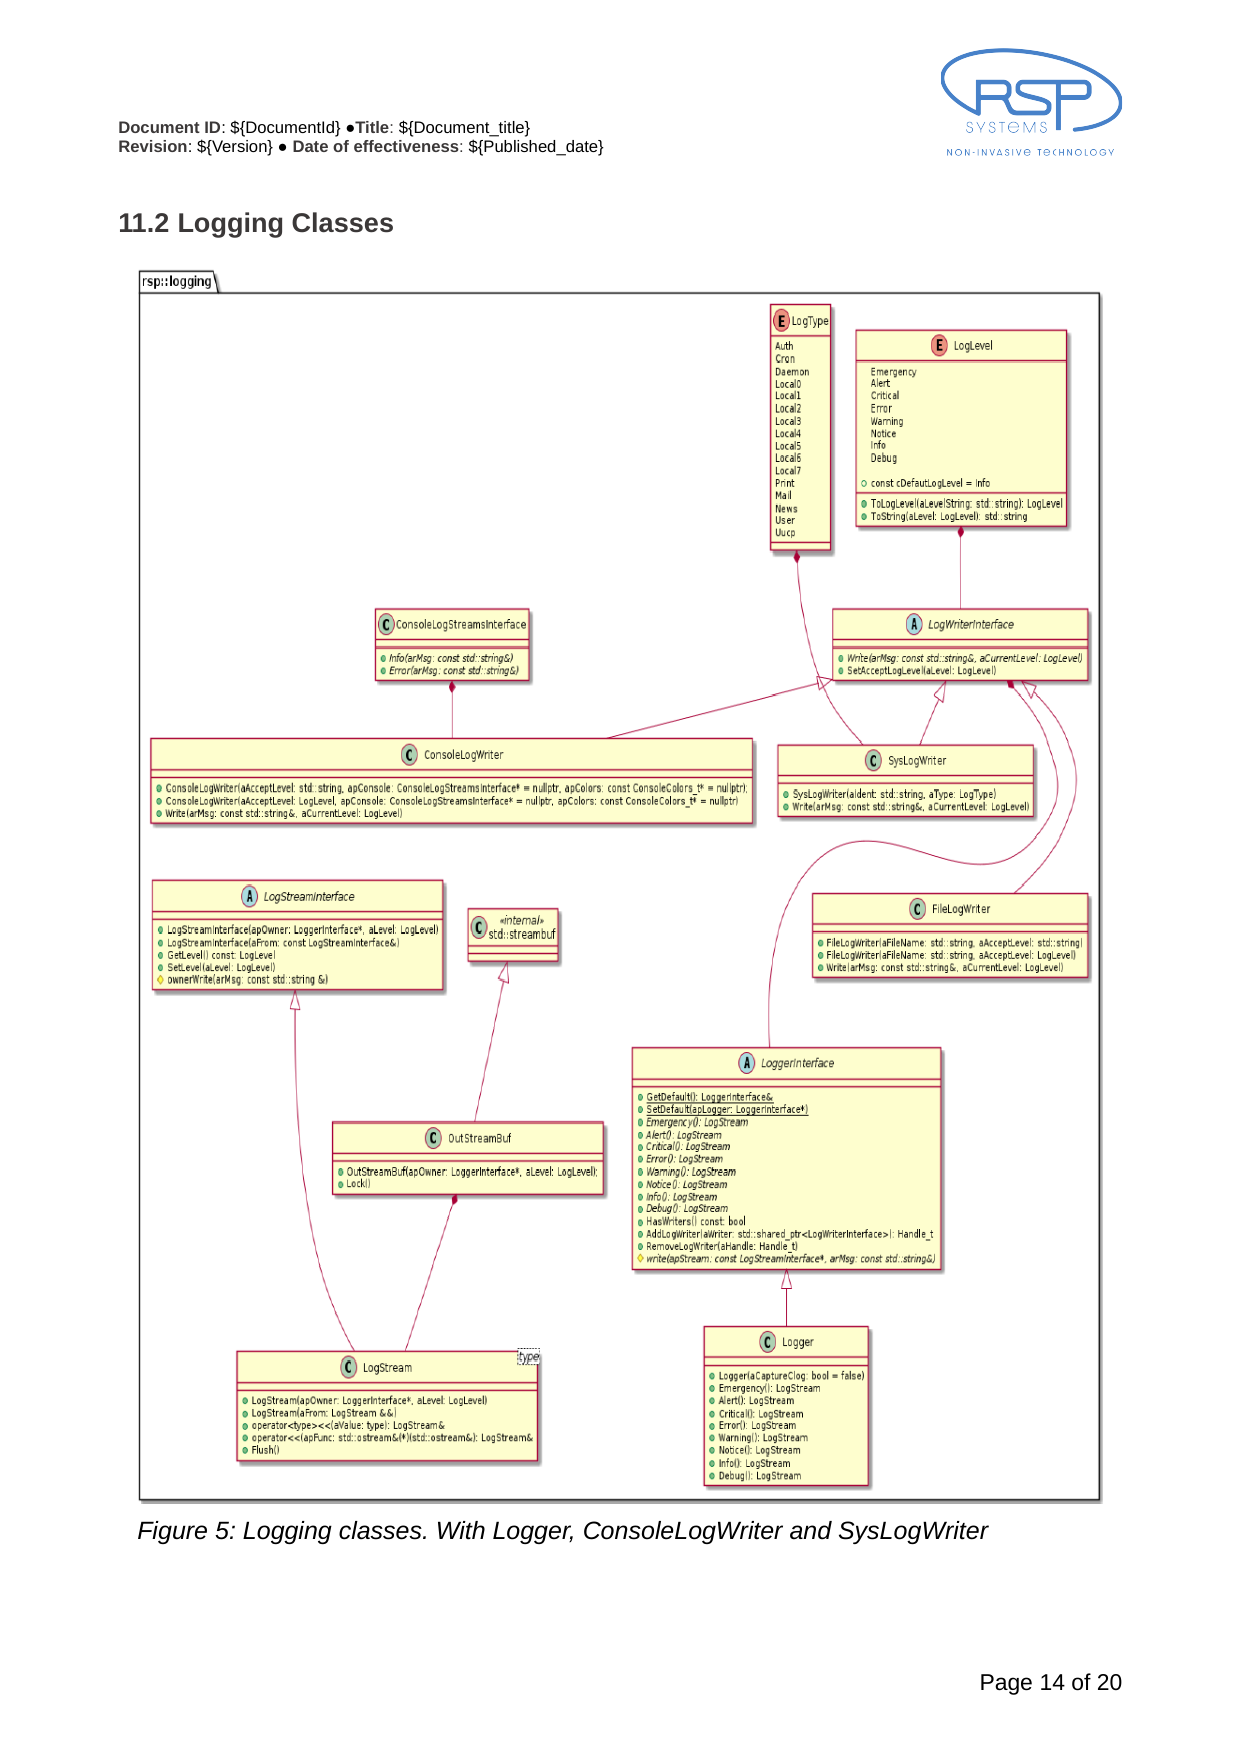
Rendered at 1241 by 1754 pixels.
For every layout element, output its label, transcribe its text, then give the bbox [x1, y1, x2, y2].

text Figure 5: Logging classes. With Logger, ConsoleLogWriter and SysLogWriter [137, 1504, 1103, 1545]
picture [137, 267, 1104, 1504]
picture [941, 48, 1123, 156]
subtitle Logging Classes [118, 207, 1122, 238]
